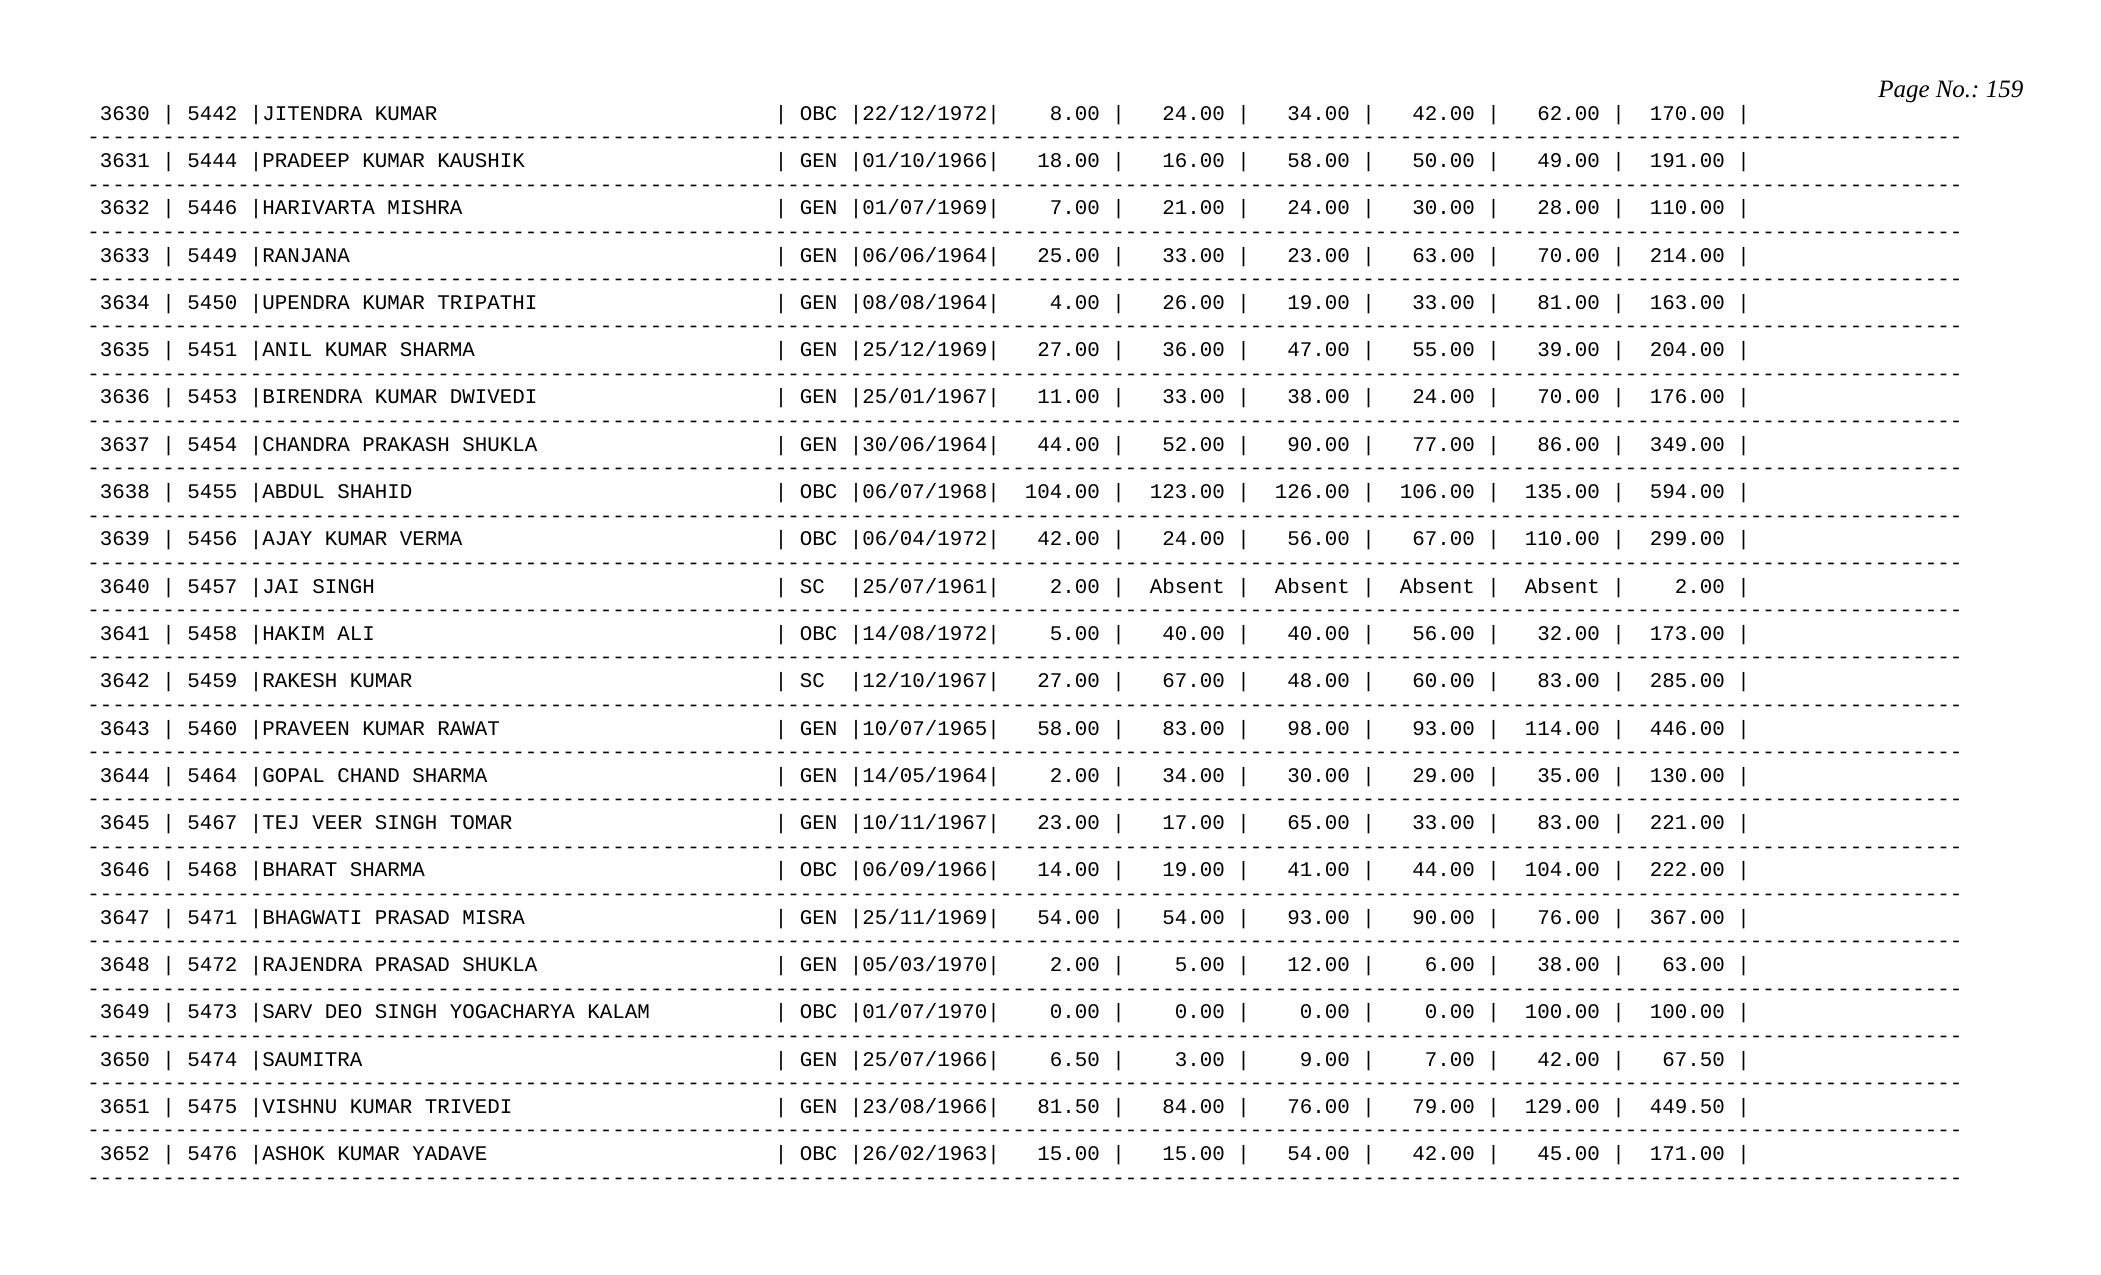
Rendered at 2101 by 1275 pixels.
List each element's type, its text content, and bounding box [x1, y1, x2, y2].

text 3649 | 5473 |SARV DEO SINGH YOGACHARYA KALAM | OBC |01/07/1970| 0.00 | 0.00 | 0.00 | 0.00 | 100.00 | 100.00 | [87, 1001, 2025, 1025]
text 3652 | 5476 |ASHOK KUMAR YADAVE | OBC |26/02/1963| 15.00 | 15.00 | 54.00 | 42.00 | 45.00 | 171.00 | [87, 1143, 2025, 1167]
text 3644 | 5464 |GOPAL CHAND SHARMA | GEN |14/05/1964| 2.00 | 34.00 | 30.00 | 29.00 | 35.00 | 130.00 | [87, 765, 2025, 788]
text 3633 | 5449 |RANJANA | GEN |06/06/1964| 25.00 | 33.00 | 23.00 | 63.00 | 70.00 | 214.00 | [87, 244, 2025, 268]
text 3642 | 5459 |RAKESH KUMAR | SC |12/10/1967| 27.00 | 67.00 | 48.00 | 60.00 | 83.00 | 285.00 | [87, 670, 2025, 694]
text ------------------------------------------------------------------------------------------------------------------------------------------------------ [87, 410, 2025, 434]
text ------------------------------------------------------------------------------------------------------------------------------------------------------ [87, 599, 2025, 623]
text 3648 | 5472 |RAJENDRA PRASAD SHUKLA | GEN |05/03/1970| 2.00 | 5.00 | 12.00 | 6.00 | 38.00 | 63.00 | [87, 954, 2025, 978]
text ------------------------------------------------------------------------------------------------------------------------------------------------------ [87, 1167, 2025, 1190]
text 3641 | 5458 |HAKIM ALI | OBC |14/08/1972| 5.00 | 40.00 | 40.00 | 56.00 | 32.00 | 173.00 | [87, 623, 2025, 647]
text 3651 | 5475 |VISHNU KUMAR TRIVEDI | GEN |23/08/1966| 81.50 | 84.00 | 76.00 | 79.00 | 129.00 | 449.50 | [87, 1096, 2025, 1119]
text 3650 | 5474 |SAUMITRA | GEN |25/07/1966| 6.50 | 3.00 | 9.00 | 7.00 | 42.00 | 67.50 | [87, 1048, 2025, 1072]
text 3636 | 5453 |BIRENDRA KUMAR DWIVEDI | GEN |25/01/1967| 11.00 | 33.00 | 38.00 | 24.00 | 70.00 | 176.00 | [87, 386, 2025, 410]
text ------------------------------------------------------------------------------------------------------------------------------------------------------ [87, 647, 2025, 670]
text 3630 | 5442 |JITENDRA KUMAR | OBC |22/12/1972| 8.00 | 24.00 | 34.00 | 42.00 | 62.00 | 170.00 | [87, 103, 2025, 126]
text 3635 | 5451 |ANIL KUMAR SHARMA | GEN |25/12/1969| 27.00 | 36.00 | 47.00 | 55.00 | 39.00 | 204.00 | [87, 339, 2025, 363]
text ------------------------------------------------------------------------------------------------------------------------------------------------------ [87, 836, 2025, 859]
text ------------------------------------------------------------------------------------------------------------------------------------------------------ [87, 268, 2025, 292]
text ------------------------------------------------------------------------------------------------------------------------------------------------------ [87, 174, 2025, 197]
text 3640 | 5457 |JAI SINGH | SC |25/07/1961| 2.00 | Absent | Absent | Absent | Absent | 2.00 | [87, 576, 2025, 599]
text 3645 | 5467 |TEJ VEER SINGH TOMAR | GEN |10/11/1967| 23.00 | 17.00 | 65.00 | 33.00 | 83.00 | 221.00 | [87, 812, 2025, 836]
text 3646 | 5468 |BHARAT SHARMA | OBC |06/09/1966| 14.00 | 19.00 | 41.00 | 44.00 | 104.00 | 222.00 | [87, 859, 2025, 883]
text 3638 | 5455 |ABDUL SHAHID | OBC |06/07/1968| 104.00 | 123.00 | 126.00 | 106.00 | 135.00 | 594.00 | [87, 481, 2025, 505]
text 3643 | 5460 |PRAVEEN KUMAR RAWAT | GEN |10/07/1965| 58.00 | 83.00 | 98.00 | 93.00 | 114.00 | 446.00 | [87, 717, 2025, 741]
text ------------------------------------------------------------------------------------------------------------------------------------------------------ [87, 363, 2025, 386]
text ------------------------------------------------------------------------------------------------------------------------------------------------------ [87, 741, 2025, 765]
text ------------------------------------------------------------------------------------------------------------------------------------------------------ [87, 930, 2025, 954]
text 3634 | 5450 |UPENDRA KUMAR TRIPATHI | GEN |08/08/1964| 4.00 | 26.00 | 19.00 | 33.00 | 81.00 | 163.00 | [87, 292, 2025, 316]
text 3632 | 5446 |HARIVARTA MISHRA | GEN |01/07/1969| 7.00 | 21.00 | 24.00 | 30.00 | 28.00 | 110.00 | [87, 197, 2025, 221]
text ------------------------------------------------------------------------------------------------------------------------------------------------------ [87, 316, 2025, 339]
text ------------------------------------------------------------------------------------------------------------------------------------------------------ [87, 883, 2025, 907]
text ------------------------------------------------------------------------------------------------------------------------------------------------------ [87, 505, 2025, 528]
text ------------------------------------------------------------------------------------------------------------------------------------------------------ [87, 1072, 2025, 1096]
text 3631 | 5444 |PRADEEP KUMAR KAUSHIK | GEN |01/10/1966| 18.00 | 16.00 | 58.00 | 50.00 | 49.00 | 191.00 | [87, 150, 2025, 174]
text ------------------------------------------------------------------------------------------------------------------------------------------------------ [87, 126, 2025, 150]
text ------------------------------------------------------------------------------------------------------------------------------------------------------ [87, 1119, 2025, 1143]
text ------------------------------------------------------------------------------------------------------------------------------------------------------ [87, 694, 2025, 717]
text ------------------------------------------------------------------------------------------------------------------------------------------------------ [87, 221, 2025, 244]
text ------------------------------------------------------------------------------------------------------------------------------------------------------ [87, 552, 2025, 576]
text ------------------------------------------------------------------------------------------------------------------------------------------------------ [87, 978, 2025, 1001]
text 3637 | 5454 |CHANDRA PRAKASH SHUKLA | GEN |30/06/1964| 44.00 | 52.00 | 90.00 | 77.00 | 86.00 | 349.00 | [87, 434, 2025, 457]
text 3639 | 5456 |AJAY KUMAR VERMA | OBC |06/04/1972| 42.00 | 24.00 | 56.00 | 67.00 | 110.00 | 299.00 | [87, 528, 2025, 552]
text 3647 | 5471 |BHAGWATI PRASAD MISRA | GEN |25/11/1969| 54.00 | 54.00 | 93.00 | 90.00 | 76.00 | 367.00 | [87, 907, 2025, 930]
text ------------------------------------------------------------------------------------------------------------------------------------------------------ [87, 1025, 2025, 1048]
text ------------------------------------------------------------------------------------------------------------------------------------------------------ [87, 457, 2025, 481]
text ------------------------------------------------------------------------------------------------------------------------------------------------------ [87, 788, 2025, 812]
